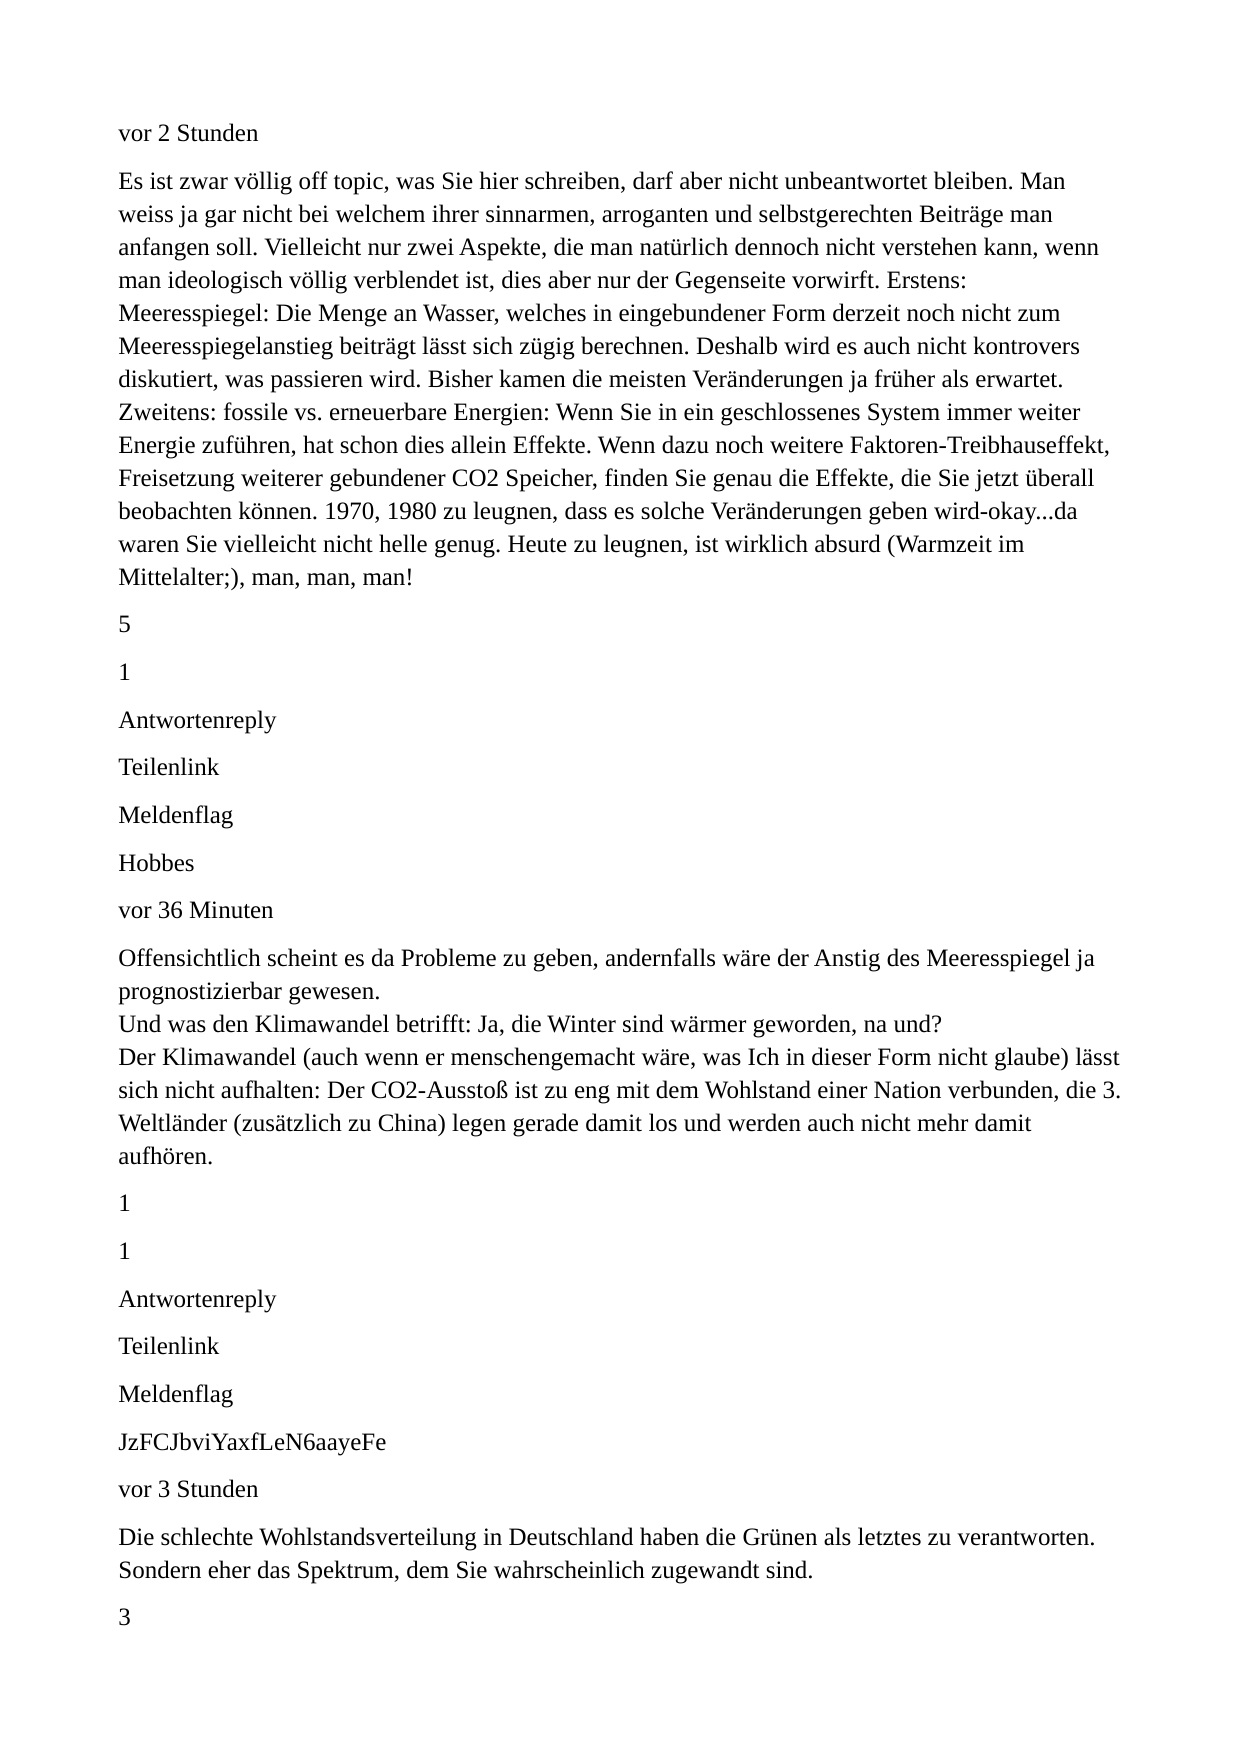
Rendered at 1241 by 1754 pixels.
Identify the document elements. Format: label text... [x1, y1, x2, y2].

text Meldenflag [118, 1379, 1122, 1408]
text vor 36 Minuten [118, 895, 1122, 924]
text 1 [118, 657, 1122, 686]
text 3 [118, 1602, 1122, 1631]
text Teilenlink [118, 1331, 1122, 1360]
text 1 [118, 1236, 1122, 1265]
text 5 [118, 609, 1122, 638]
text 1 [118, 1188, 1122, 1217]
text Hobbes [118, 848, 1122, 876]
text Antwortenreply [118, 705, 1122, 733]
text Teilenlink [118, 752, 1122, 781]
text Es ist zwar völlig off topic, was Sie hier schreiben, darf aber nicht unbeantwortet bleiben. Man weiss ja gar nicht bei welchem ihrer sinnarmen, arroganten und selbstgerechten Beiträge man anfangen soll. Vielleicht nur zwei Aspekte, die man natürlich dennoch nicht verstehen kann, wenn man ideologisch völlig verblendet ist, dies aber nur der Gegenseite vorwirft. Erstens: Meeresspiegel: Die Menge an Wasser, welches in eingebundener Form derzeit noch nicht zum Meeresspiegelanstieg beiträgt lässt sich zügig berechnen. Deshalb wird es auch nicht kontrovers diskutiert, was passieren wird. Bisher kamen die meisten Veränderungen ja früher als erwartet. Zweitens: fossile vs. erneuerbare Energien: Wenn Sie in ein geschlossenes System immer weiter Energie zuführen, hat schon dies allein Effekte. Wenn dazu noch weitere Faktoren-Treibhauseffekt, Freisetzung weiterer gebundener CO2 Speicher, finden Sie genau die Effekte, die Sie jetzt überall beobachten können. 1970, 1980 zu leugnen, dass es solche Veränderungen geben wird-okay...da waren Sie vielleicht nicht helle genug. Heute zu leugnen, ist wirklich absurd (Warmzeit im Mittelalter;), man, man, man! [118, 166, 1122, 591]
text vor 2 Stunden [118, 118, 1122, 147]
text JzFCJbviYaxfLeN6aayeFe [118, 1427, 1122, 1455]
text Meldenflag [118, 800, 1122, 829]
text vor 3 Stunden [118, 1474, 1122, 1503]
text Die schlechte Wohlstandsverteilung in Deutschland haben die Grünen als letztes zu verantworten. Sondern eher das Spektrum, dem Sie wahrscheinlich zugewandt sind. [118, 1522, 1122, 1583]
text Antwortenreply [118, 1284, 1122, 1312]
text Offensichtlich scheint es da Probleme zu geben, andernfalls wäre der Anstig des Meeresspiegel ja prognostizierbar gewesen. Und was den Klimawandel betrifft: Ja, die Winter sind wärmer geworden, na und? Der Klimawandel (auch wenn er menschengemacht wäre, was Ich in dieser Form nicht glaube) lässt sich nicht aufhalten: Der CO2-Ausstoß ist zu eng mit dem Wohlstand einer Nation verbunden, die 3. Weltländer (zusätzlich zu China) legen gerade damit los und werden auch nicht mehr damit aufhören. [118, 943, 1122, 1170]
